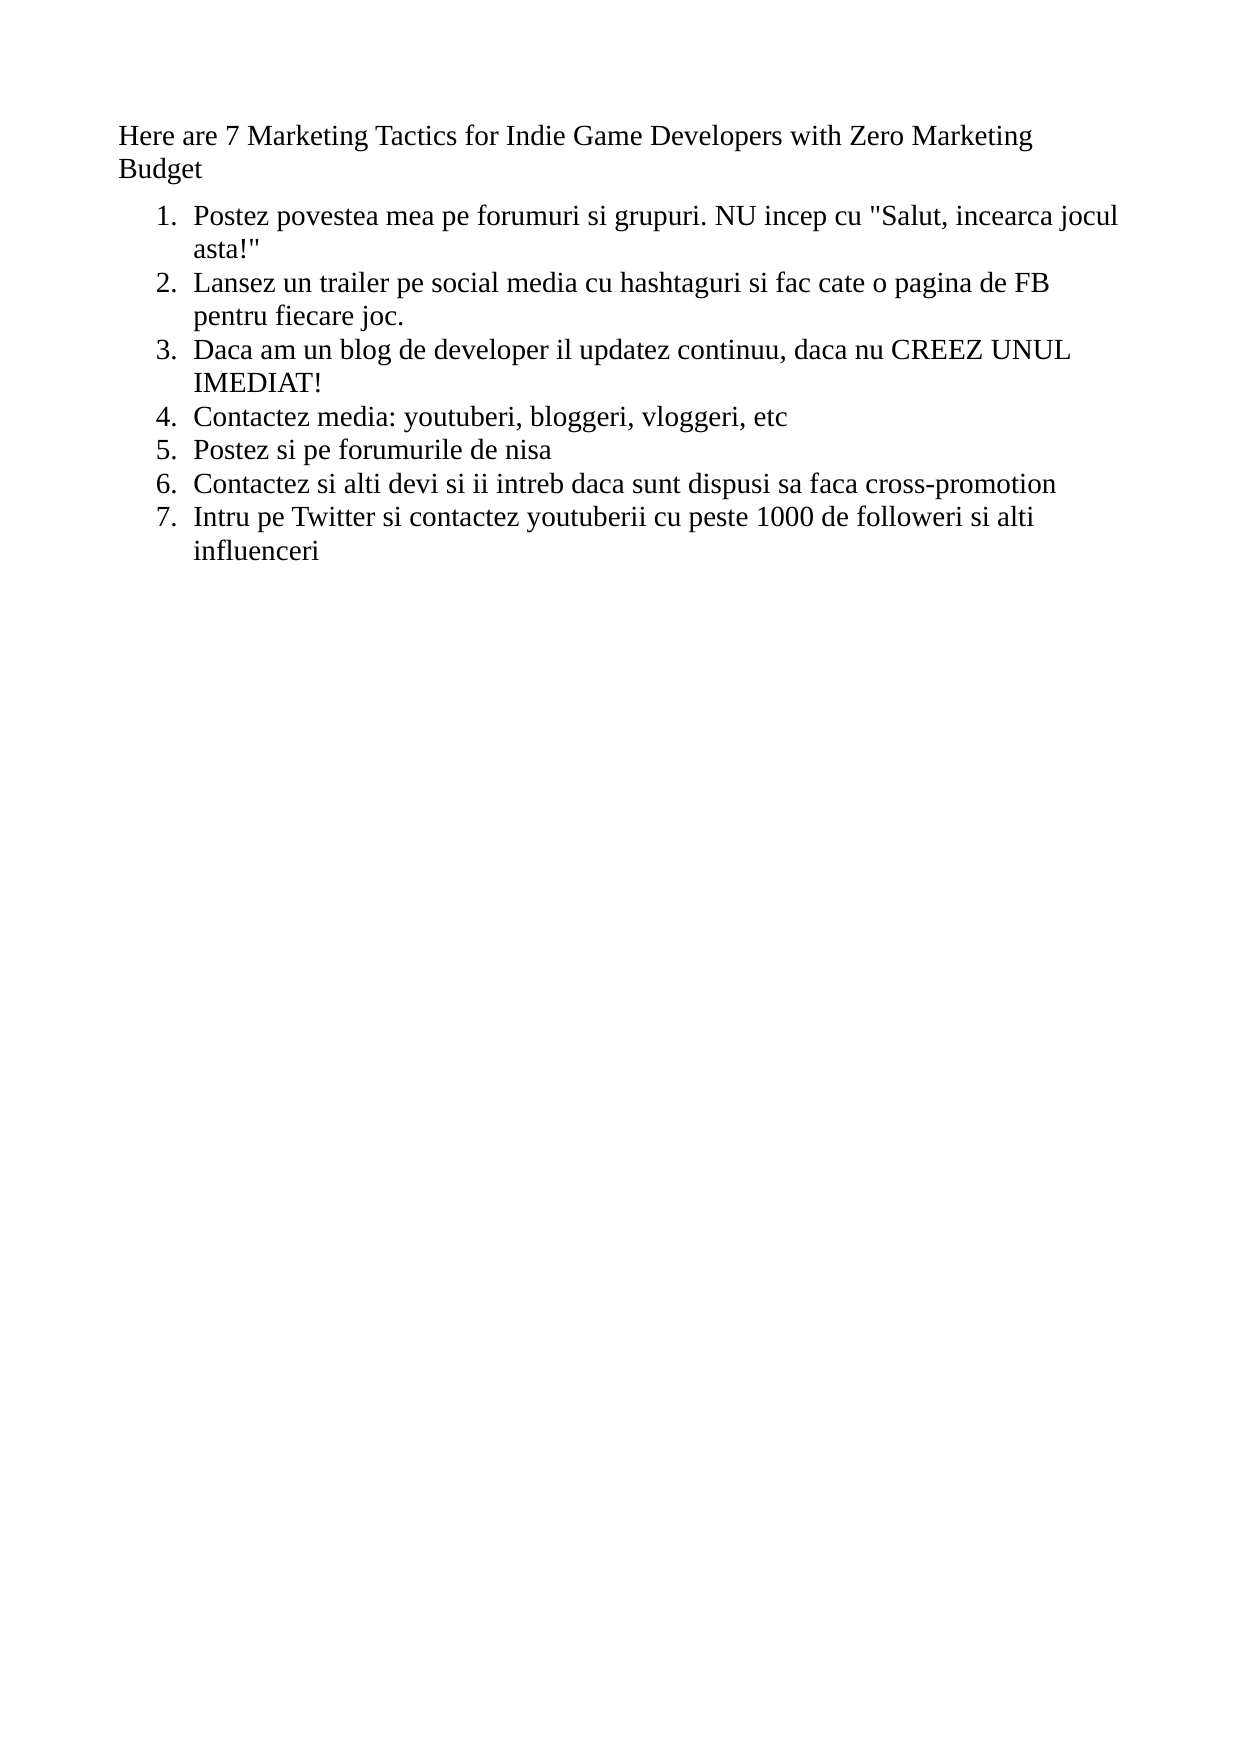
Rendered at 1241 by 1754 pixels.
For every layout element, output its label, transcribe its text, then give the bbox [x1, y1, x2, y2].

list Contactez si alti devi si ii intreb daca sunt dispusi sa faca cross-promotion [156, 466, 1122, 499]
list Intru pe Twitter si contactez youtuberii cu peste 1000 de followeri si alti influenceri [156, 499, 1122, 567]
list Postez povestea mea pe forumuri si grupuri. NU incep cu "Salut, incearca jocul asta!" [156, 198, 1122, 265]
list Postez si pe forumurile de nisa [156, 432, 1122, 466]
subtitle Here are 7 Marketing Tactics for Indie Game Developers with Zero Marketing Budget [118, 118, 1122, 185]
list Lansez un trailer pe social media cu hashtaguri si fac cate o pagina de FB pentru fiecare joc. [156, 265, 1122, 332]
list Contactez media: youtuberi, bloggeri, vloggeri, etc [156, 399, 1122, 432]
list Daca am un blog de developer il updatez continuu, daca nu CREEZ UNUL IMEDIAT! [156, 332, 1122, 399]
